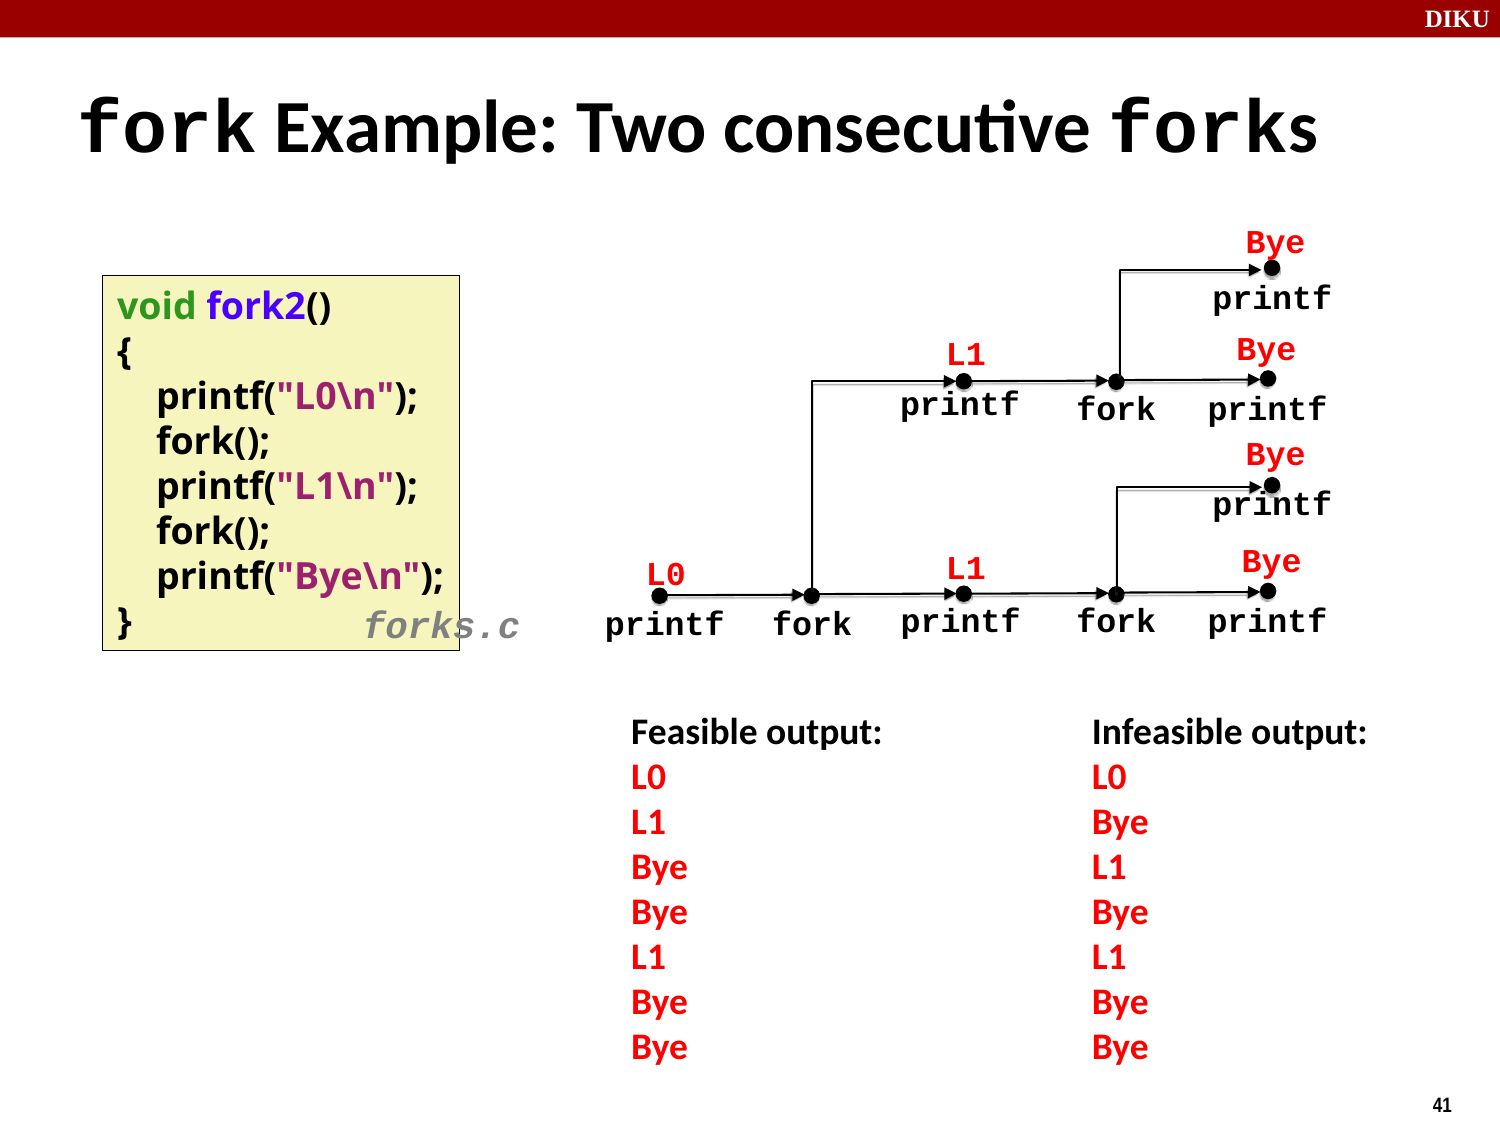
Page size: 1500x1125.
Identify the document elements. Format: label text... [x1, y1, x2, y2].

text_box [804, 588, 819, 594]
text_box Bye [1201, 319, 1332, 375]
text_box printf [1194, 474, 1350, 530]
text_box printf [1189, 379, 1346, 435]
text_box printf [589, 594, 740, 650]
text_box L0 [631, 544, 701, 600]
text_box fork [1038, 592, 1189, 648]
text_box printf [1194, 268, 1350, 324]
text_box printf [1001, 374, 1044, 379]
text_box L1 [931, 539, 1001, 594]
text_box printf [882, 594, 1038, 648]
text_box Bye [1230, 424, 1321, 480]
text_box [1260, 587, 1276, 592]
text_box forks.c [348, 597, 536, 655]
text_box fork [757, 594, 867, 690]
text_box Infeasible output: L0 Bye L1 Bye L1 Bye Bye [1077, 699, 1384, 1075]
text_box [1260, 375, 1276, 379]
text_box Feasible output: L0 L1 Bye Bye L1 Bye Bye [616, 699, 898, 1075]
text_box Bye [1226, 531, 1317, 587]
text_box [1109, 374, 1124, 379]
text_box Bye [1210, 212, 1341, 268]
title fork Example: Two consecutive forks [62, 75, 1463, 169]
text_box void fork2() { printf("L0\n"); fork(); printf("L1\n"); fork(); printf("Bye\n"); } [102, 274, 459, 650]
text_box printf [876, 374, 1038, 430]
text_box fork [1038, 379, 1189, 435]
text_box printf [1189, 592, 1346, 648]
text_box L1 [931, 324, 1001, 380]
